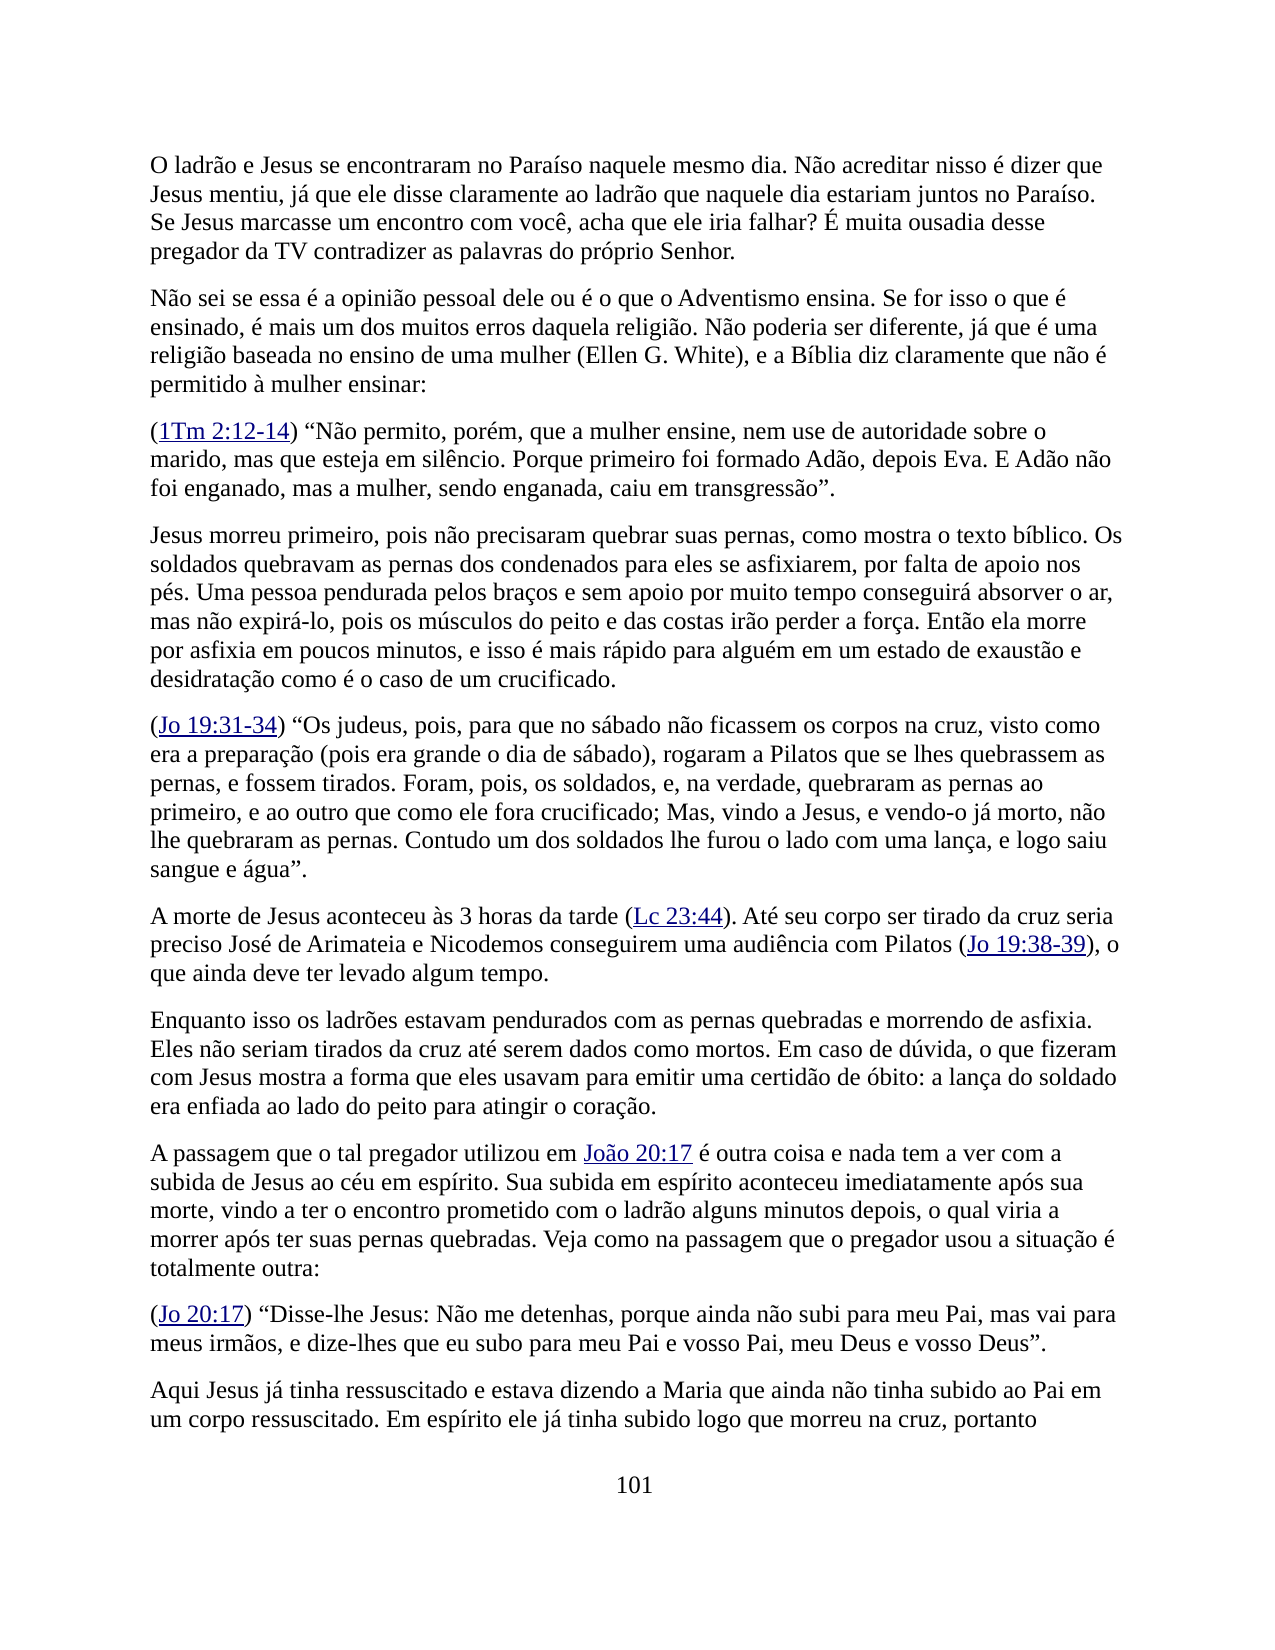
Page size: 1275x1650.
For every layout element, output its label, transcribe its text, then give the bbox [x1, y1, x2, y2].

text (Jo 20:17) “Disse-lhe Jesus: Não me detenhas, porque ainda não subi para meu Pai, mas vai para meus irmãos, e dize-lhes que eu subo para meu Pai e vosso Pai, meu Deus e vosso Deus”. [150, 1299, 1125, 1357]
text A passagem que o tal pregador utilizou em João 20:17 é outra coisa e nada tem a ver com a subida de Jesus ao céu em espírito. Sua subida em espírito aconteceu imediatamente após sua morte, vindo a ter o encontro prometido com o ladrão alguns minutos depois, o qual viria a morrer após ter suas pernas quebradas. Veja como na passagem que o pregador usou a situação é totalmente outra: [150, 1138, 1125, 1282]
text Jesus morreu primeiro, pois não precisaram quebrar suas pernas, como mostra o texto bíblico. Os soldados quebravam as pernas dos condenados para eles se asfixiarem, por falta de apoio nos pés. Uma pessoa pendurada pelos braços e sem apoio por muito tempo conseguirá absorver o ar, mas não expirá-lo, pois os músculos do peito e das costas irão perder a força. Então ela morre por asfixia em poucos minutos, e isso é mais rápido para alguém em um estado de exaustão e desidratação como é o caso de um crucificado. [150, 520, 1125, 692]
text Enquanto isso os ladrões estavam pendurados com as pernas quebradas e morrendo de asfixia. Eles não seriam tirados da cruz até serem dados como mortos. Em caso de dúvida, o que fizeram com Jesus mostra a forma que eles usavam para emitir uma certidão de óbito: a lança do soldado era enfiada ao lado do peito para atingir o coração. [150, 1005, 1125, 1120]
text Aqui Jesus já tinha ressuscitado e estava dizendo a Maria que ainda não tinha subido ao Pai em um corpo ressuscitado. Em espírito ele já tinha subido logo que morreu na cruz, portanto [150, 1375, 1125, 1432]
text (1Tm 2:12-14) “Não permito, porém, que a mulher ensine, nem use de autoridade sobre o marido, mas que esteja em silêncio. Porque primeiro foi formado Adão, depois Eva. E Adão não foi enganado, mas a mulher, sendo enganada, caiu em transgressão”. [150, 416, 1125, 502]
text O ladrão e Jesus se encontraram no Paraíso naquele mesmo dia. Não acreditar nisso é dizer que Jesus mentiu, já que ele disse claramente ao ladrão que naquele dia estariam juntos no Paraíso. Se Jesus marcasse um encontro com você, acha que ele iria falhar? É muita ousadia desse pregador da TV contradizer as palavras do próprio Senhor. [150, 150, 1125, 265]
text A morte de Jesus aconteceu às 3 horas da tarde (Lc 23:44). Até seu corpo ser tirado da cruz seria preciso José de Arimateia e Nicodemos conseguirem uma audiência com Pilatos (Jo 19:38-39), o que ainda deve ter levado algum tempo. [150, 901, 1125, 987]
text (Jo 19:31-34) “Os judeus, pois, para que no sábado não ficassem os corpos na cruz, visto como era a preparação (pois era grande o dia de sábado), rogaram a Pilatos que se lhes quebrassem as pernas, e fossem tirados. Foram, pois, os soldados, e, na verdade, quebraram as pernas ao primeiro, e ao outro que como ele fora crucificado; Mas, vindo a Jesus, e vendo-o já morto, não lhe quebraram as pernas. Contudo um dos soldados lhe furou o lado com uma lança, e logo saiu sangue e água”. [150, 710, 1125, 883]
text Não sei se essa é a opinião pessoal dele ou é o que o Adventismo ensina. Se for isso o que é ensinado, é mais um dos muitos erros daquela religião. Não poderia ser diferente, já que é uma religião baseada no ensino de uma mulher (Ellen G. White), e a Bíblia diz claramente que não é permitido à mulher ensinar: [150, 283, 1125, 398]
